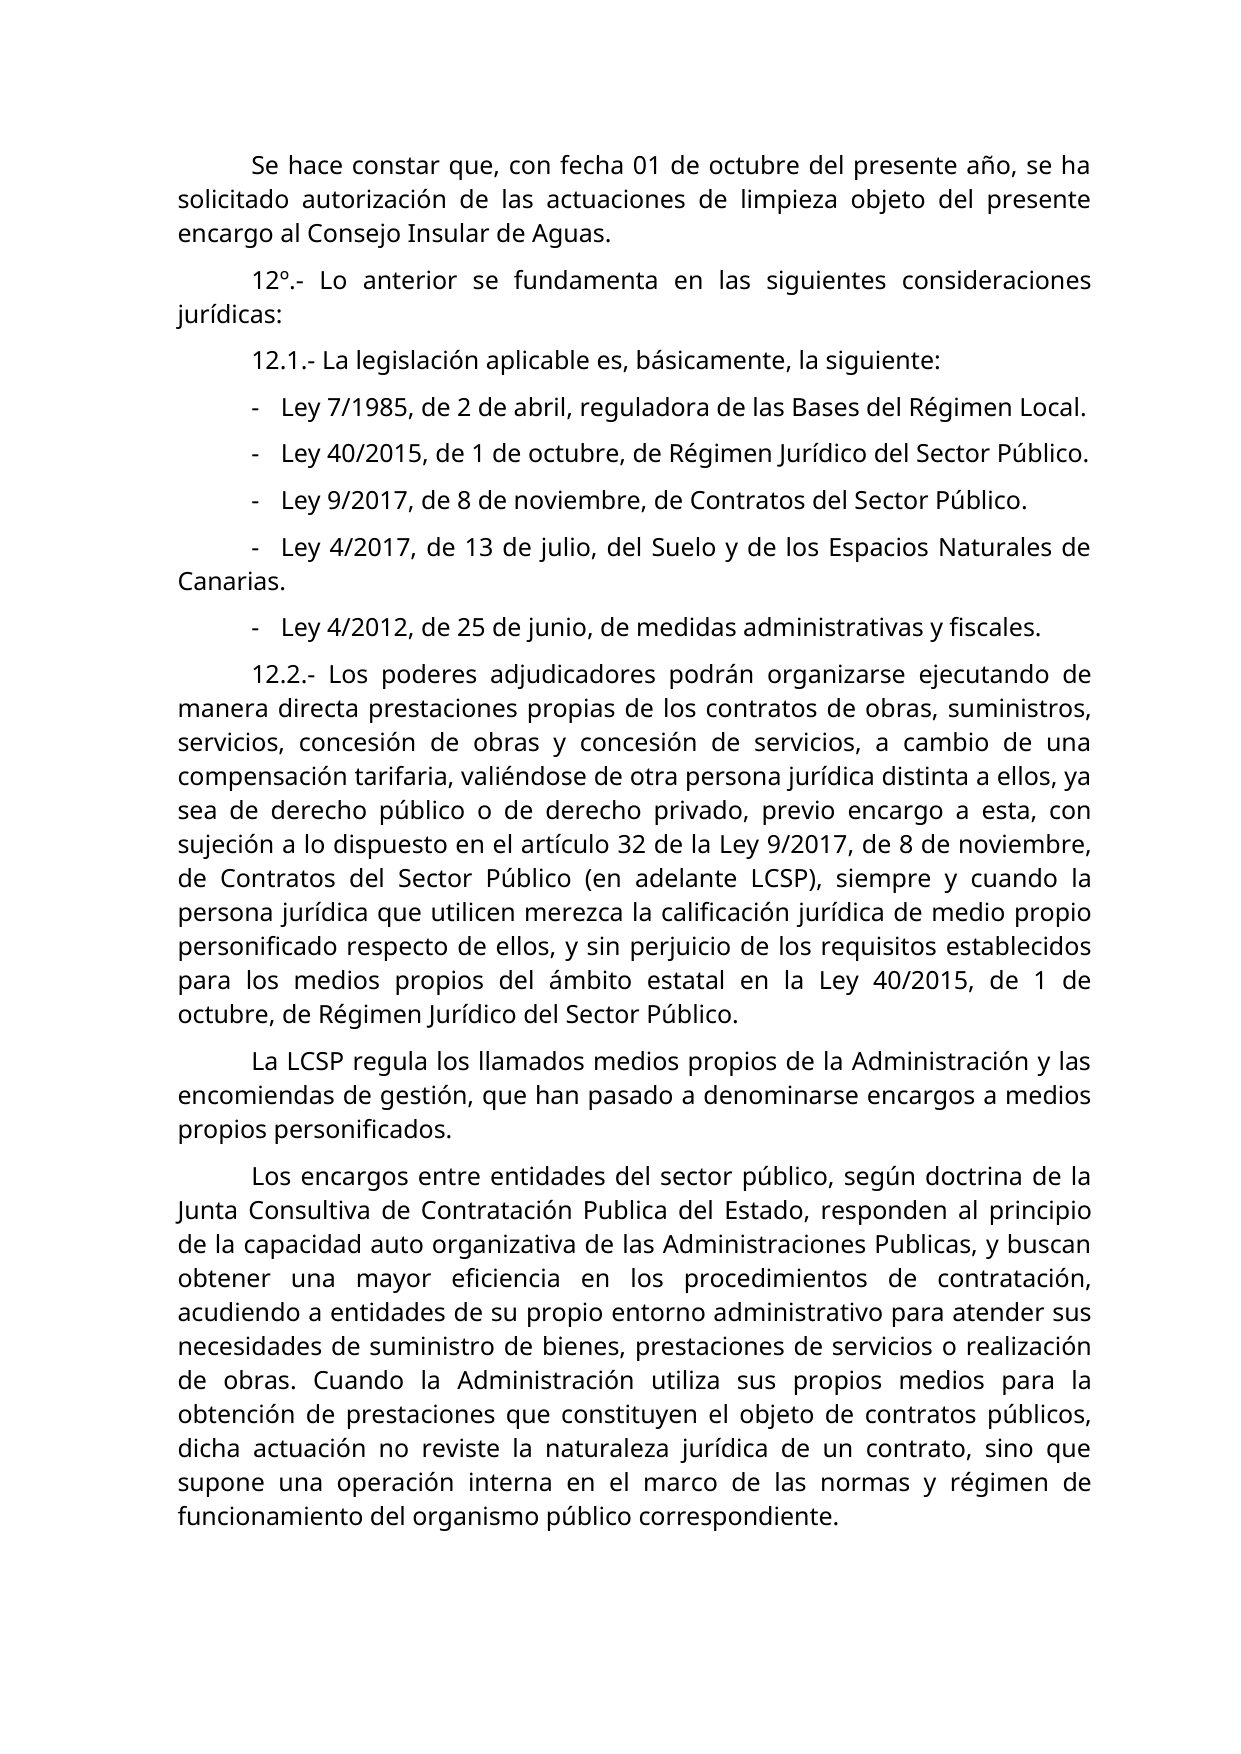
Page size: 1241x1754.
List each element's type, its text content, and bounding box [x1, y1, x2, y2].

text - Ley 40/2015, de 1 de octubre, de Régimen Jurídico del Sector Público. [177, 436, 1093, 470]
text 12.2.- Los poderes adjudicadores podrán organizarse ejecutando de manera directa prestaciones propias de los contratos de obras, suministros, servicios, concesión de obras y concesión de servicios, a cambio de una compensación tarifaria, valiéndose de otra persona jurídica distinta a ellos, ya sea de derecho público o de derecho privado, previo encargo a esta, con sujeción a lo dispuesto en el artículo 32 de la Ley 9/2017, de 8 de noviembre, de Contratos del Sector Público (en adelante LCSP), siempre y cuando la persona jurídica que utilicen merezca la calificación jurídica de medio propio personificado respecto de ellos, y sin perjuicio de los requisitos establecidos para los medios propios del ámbito estatal en la Ley 40/2015, de 1 de octubre, de Régimen Jurídico del Sector Público. [177, 656, 1093, 1031]
text Los encargos entre entidades del sector público, según doctrina de la Junta Consultiva de Contratación Publica del Estado, responden al principio de la capacidad auto organizativa de las Administraciones Publicas, y buscan obtener una mayor eficiencia en los procedimientos de contratación, acudiendo a entidades de su propio entorno administrativo para atender sus necesidades de suministro de bienes, prestaciones de servicios o realización de obras. Cuando la Administración utiliza sus propios medios para la obtención de prestaciones que constituyen el objeto de contratos públicos, dicha actuación no reviste la naturaleza jurídica de un contrato, sino que supone una operación interna en el marco de las normas y régimen de funcionamiento del organismo público correspondiente. [177, 1158, 1093, 1533]
text - Ley 9/2017, de 8 de noviembre, de Contratos del Sector Público. [177, 483, 1093, 517]
text 12.1.- La legislación aplicable es, básicamente, la siguiente: [177, 343, 1093, 377]
text 12º.- Lo anterior se fundamenta en las siguientes consideraciones jurídicas: [177, 262, 1093, 330]
text - Ley 4/2012, de 25 de junio, de medidas administrativas y fiscales. [177, 610, 1093, 644]
text Se hace constar que, con fecha 01 de octubre del presente año, se ha solicitado autorización de las actuaciones de limpieza objeto del presente encargo al Consejo Insular de Aguas. [177, 148, 1093, 250]
text - Ley 4/2017, de 13 de julio, del Suelo y de los Espacios Naturales de Canarias. [177, 529, 1093, 597]
text La LCSP regula los llamados medios propios de la Administración y las encomiendas de gestión, que han pasado a denominarse encargos a medios propios personificados. [177, 1043, 1093, 1146]
text - Ley 7/1985, de 2 de abril, reguladora de las Bases del Régimen Local. [177, 389, 1093, 423]
